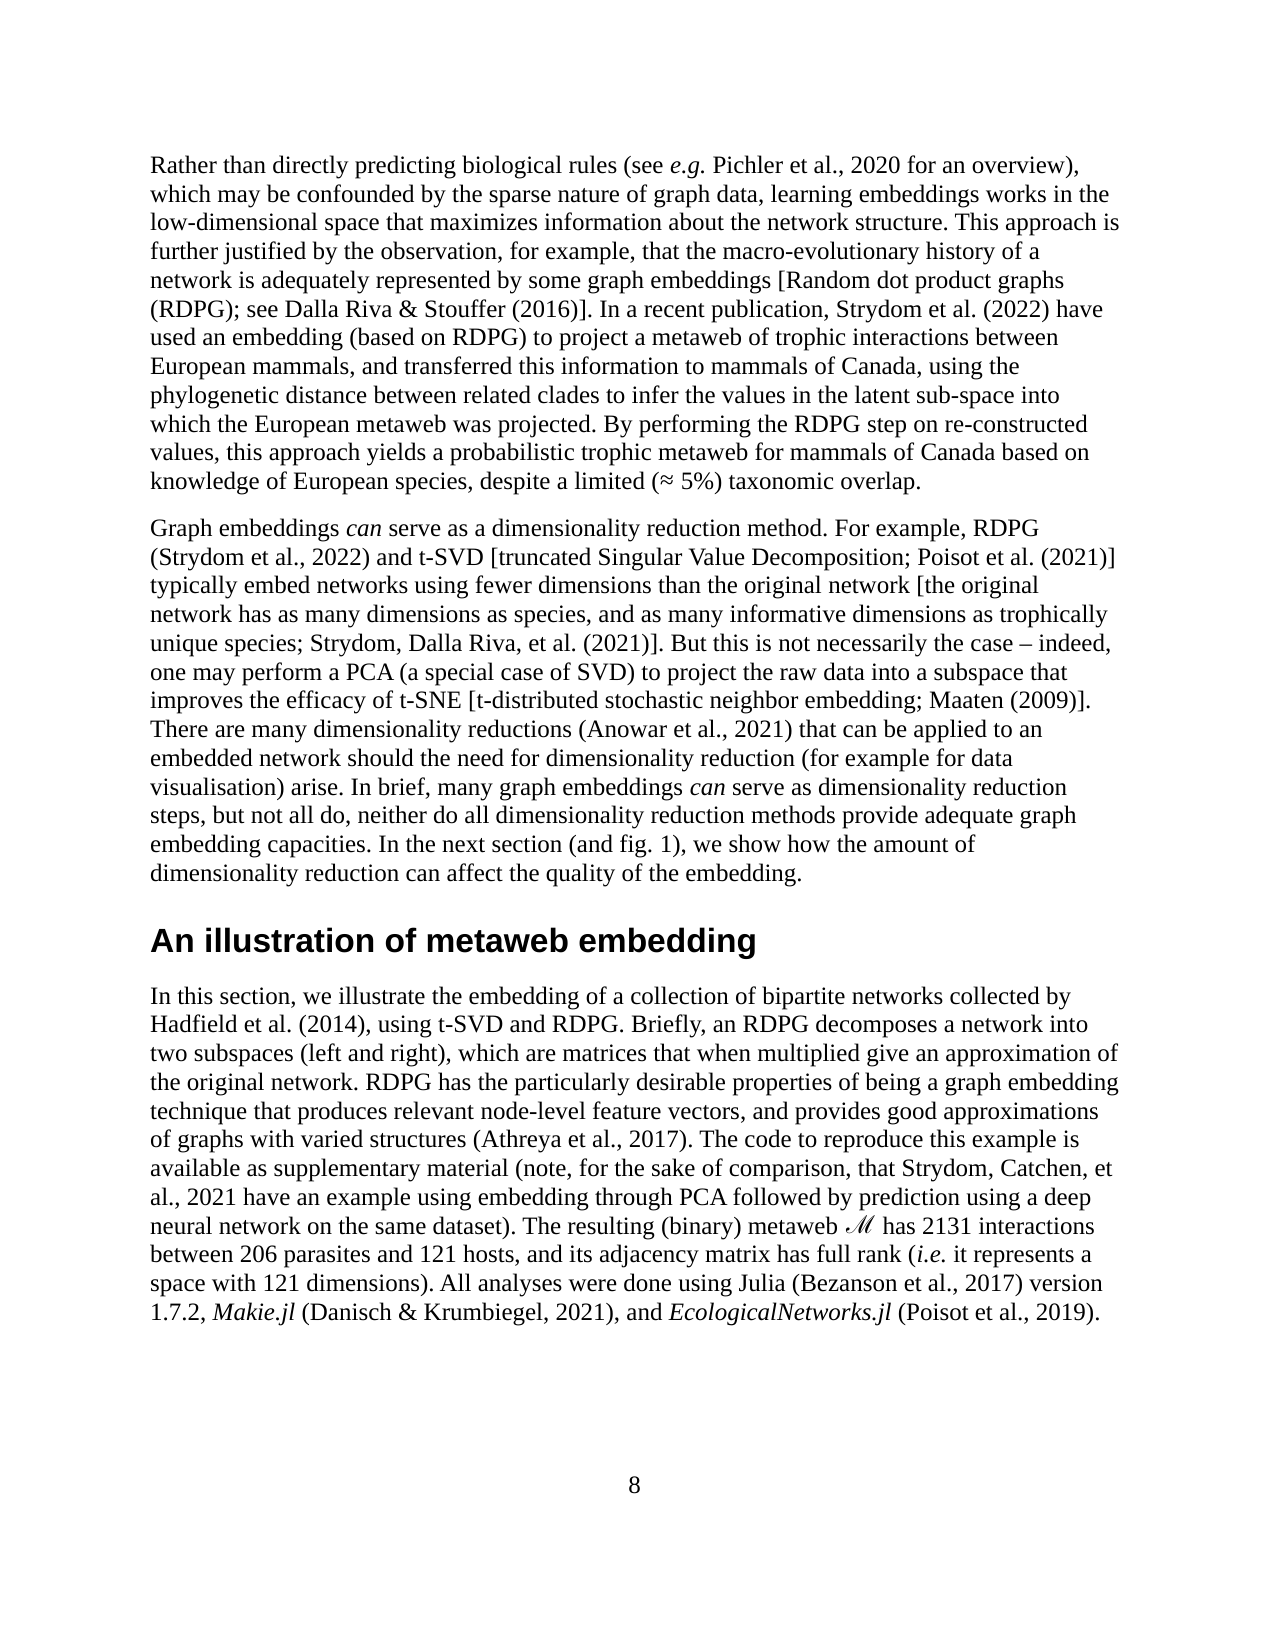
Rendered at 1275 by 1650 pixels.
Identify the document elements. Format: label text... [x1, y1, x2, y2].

text Graph embeddings can serve as a dimensionality reduction method. For example, RDPG (Strydom et al., 2022) and t-SVD [truncated Singular Value Decomposition; Poisot et al. (2021)] typically embed networks using fewer dimensions than the original network [the original network has as many dimensions as species, and as many informative dimensions as trophically unique species; Strydom, Dalla Riva, et al. (2021)]. But this is not necessarily the case – indeed, one may perform a PCA (a special case of SVD) to project the raw data into a subspace that improves the efficacy of t-SNE [t-distributed stochastic neighbor embedding; Maaten (2009)]. There are many dimensionality reductions (Anowar et al., 2021) that can be applied to an embedded network should the need for dimensionality reduction (for example for data visualisation) arise. In brief, many graph embeddings can serve as dimensionality reduction steps, but not all do, neither do all dimensionality reduction methods provide adequate graph embedding capacities. In the next section (and fig. 1), we show how the amount of dimensionality reduction can affect the quality of the embedding. [150, 513, 1125, 887]
text In this section, we illustrate the embedding of a collection of bipartite networks collected by Hadfield et al. (2014), using t-SVD and RDPG. Briefly, an RDPG decomposes a network into two subspaces (left and right), which are matrices that when multiplied give an approximation of the original network. RDPG has the particularly desirable properties of being a graph embedding technique that produces relevant node-level feature vectors, and provides good approximations of graphs with varied structures (Athreya et al., 2017). The code to reproduce this example is available as supplementary material (note, for the sake of comparison, that Strydom, Catchen, et al., 2021 have an example using embedding through PCA followed by prediction using a deep neural network on the same dataset). The resulting (binary) metaweb has 2131 interactions between 206 parasites and 121 hosts, and its adjacency matrix has full rank (i.e. it represents a space with 121 dimensions). All analyses were done using Julia (Bezanson et al., 2017) version 1.7.2, Makie.jl (Danisch & Krumbiegel, 2021), and EcologicalNetworks.jl (Poisot et al., 2019). [150, 981, 1125, 1326]
subtitle An illustration of metaweb embedding [150, 921, 1125, 959]
text Rather than directly predicting biological rules (see e.g. Pichler et al., 2020 for an overview), which may be confounded by the sparse nature of graph data, learning embeddings works in the low-dimensional space that maximizes information about the network structure. This approach is further justified by the observation, for example, that the macro-evolutionary history of a network is adequately represented by some graph embeddings [Random dot product graphs (RDPG); see Dalla Riva & Stouffer (2016)]. In a recent publication, Strydom et al. (2022) have used an embedding (based on RDPG) to project a metaweb of trophic interactions between European mammals, and transferred this information to mammals of Canada, using the phylogenetic distance between related clades to infer the values in the latent sub-space into which the European metaweb was projected. By performing the RDPG step on re-constructed values, this approach yields a probabilistic trophic metaweb for mammals of Canada based on knowledge of European species, despite a limited ( 5%) taxonomic overlap. [150, 150, 1125, 495]
